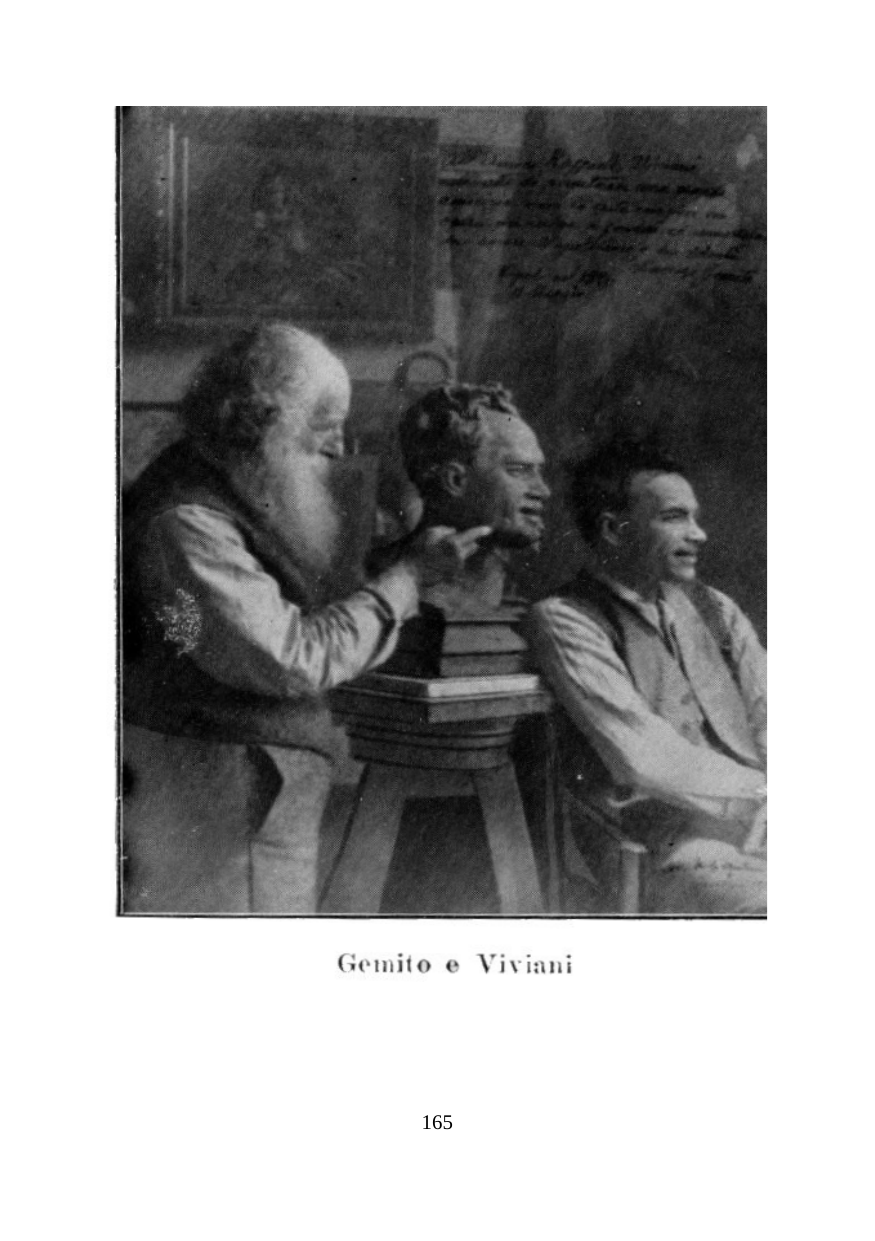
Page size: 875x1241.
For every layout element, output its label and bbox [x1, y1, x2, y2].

picture [106, 106, 768, 983]
